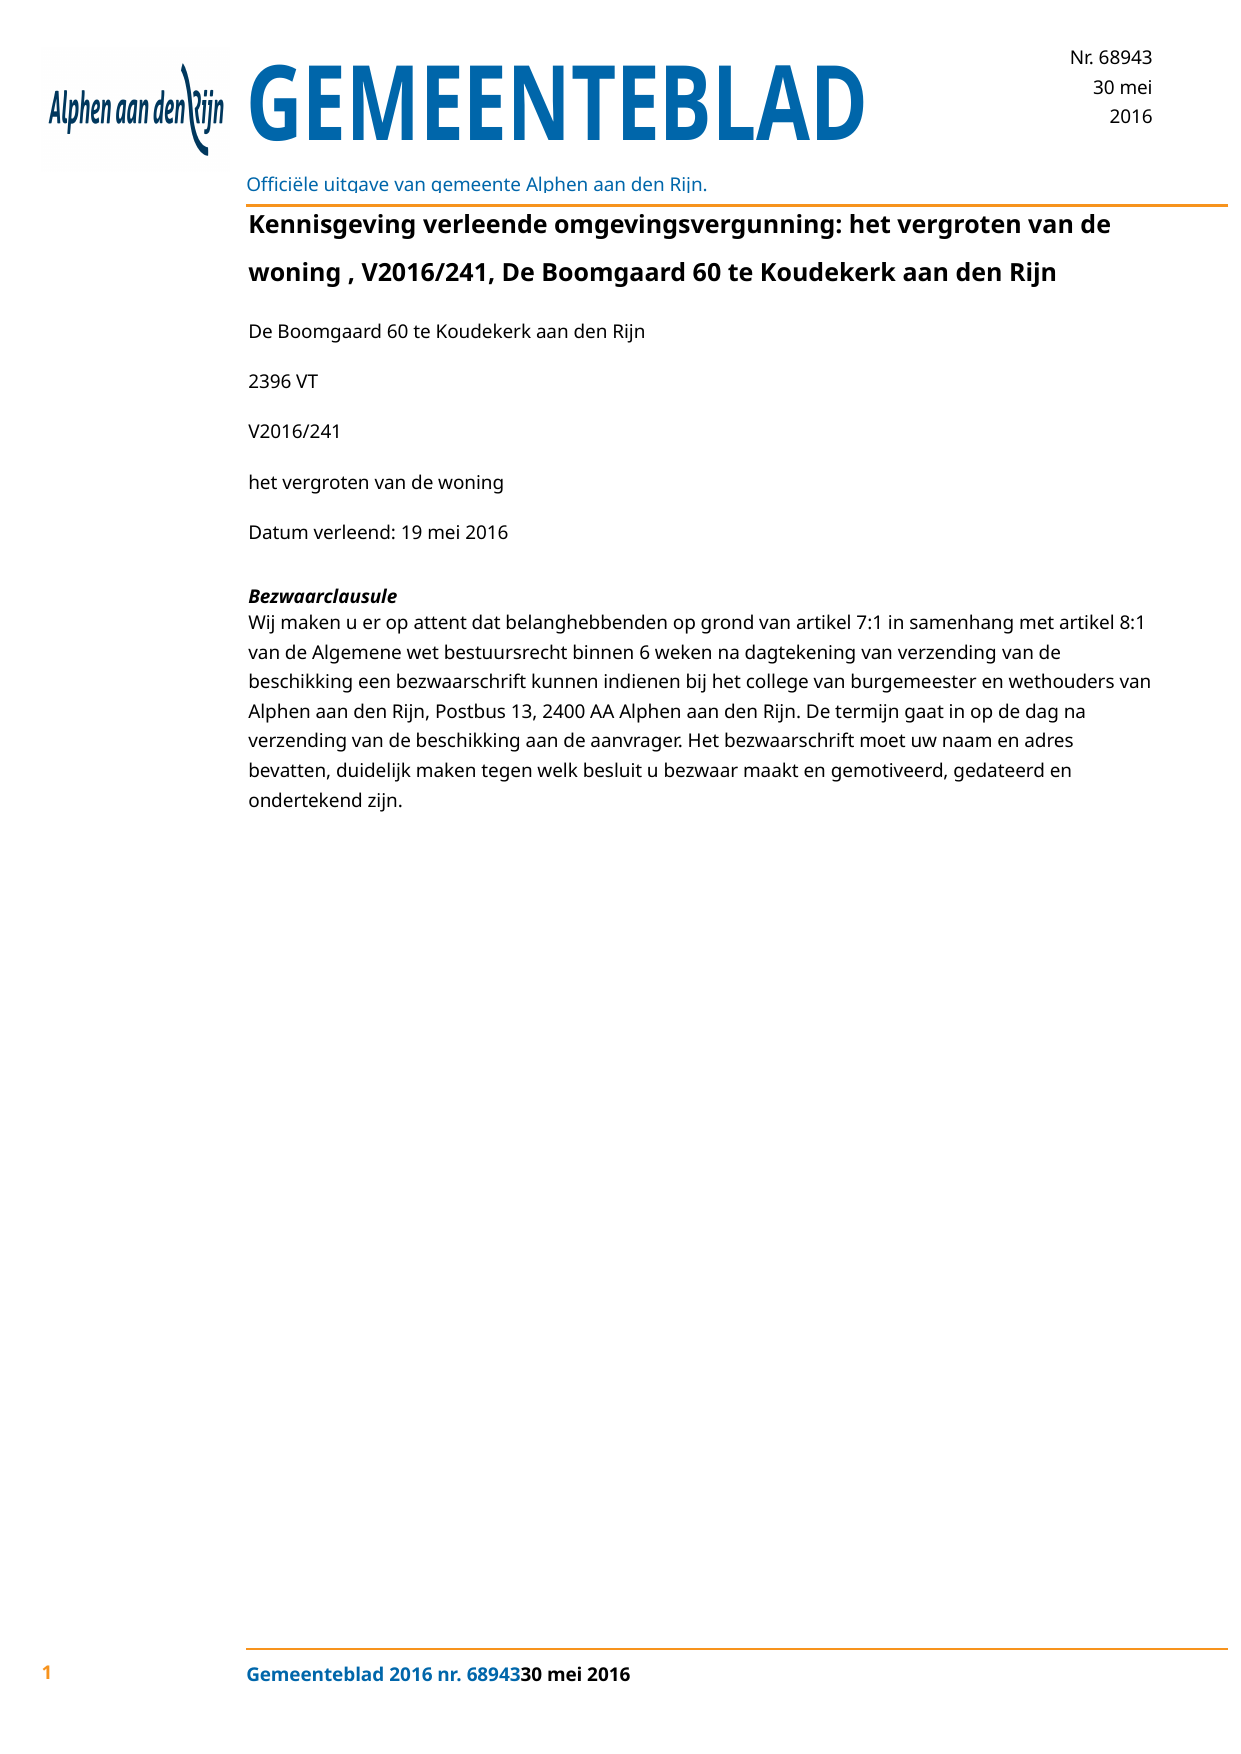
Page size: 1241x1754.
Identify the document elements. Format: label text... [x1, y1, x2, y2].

text Wij maken u er op attent dat belanghebbenden op grond van artikel 7:1 in samenhang met artikel 8:1 van de Algemene wet bestuursrecht binnen 6 weken na dagtekening van verzending van de beschikking een bezwaarschrift kunnen indienen bij het college van burgemeester en wethouders van Alphen aan den Rijn, Postbus 13, 2400 AA Alphen aan den Rijn. De termijn gaat in op de dag na verzending van de beschikking aan de aanvrager. Het bezwaarschrift moet uw naam en adres bevatten, duidelijk maken tegen welk besluit u bezwaar maakt en gemotiveerd, gedateerd en ondertekend zijn. [248, 609, 1152, 812]
picture [41, 47, 231, 172]
text Kennisgeving verleende omgevingsvergunning: het vergroten van de woning , V2016/241, De Boomgaard 60 te Koudekerk aan den Rijn [248, 207, 1152, 288]
text Datum verleend: 19 mei 2016 [248, 519, 1152, 545]
text De Boomgaard 60 te Koudekerk aan den Rijn [248, 318, 1152, 344]
text 2396 VT [248, 368, 1152, 394]
text V2016/241 [248, 419, 1152, 444]
text Bezwaarclausule [248, 583, 1152, 609]
text het vergroten van de woning [248, 469, 1152, 495]
